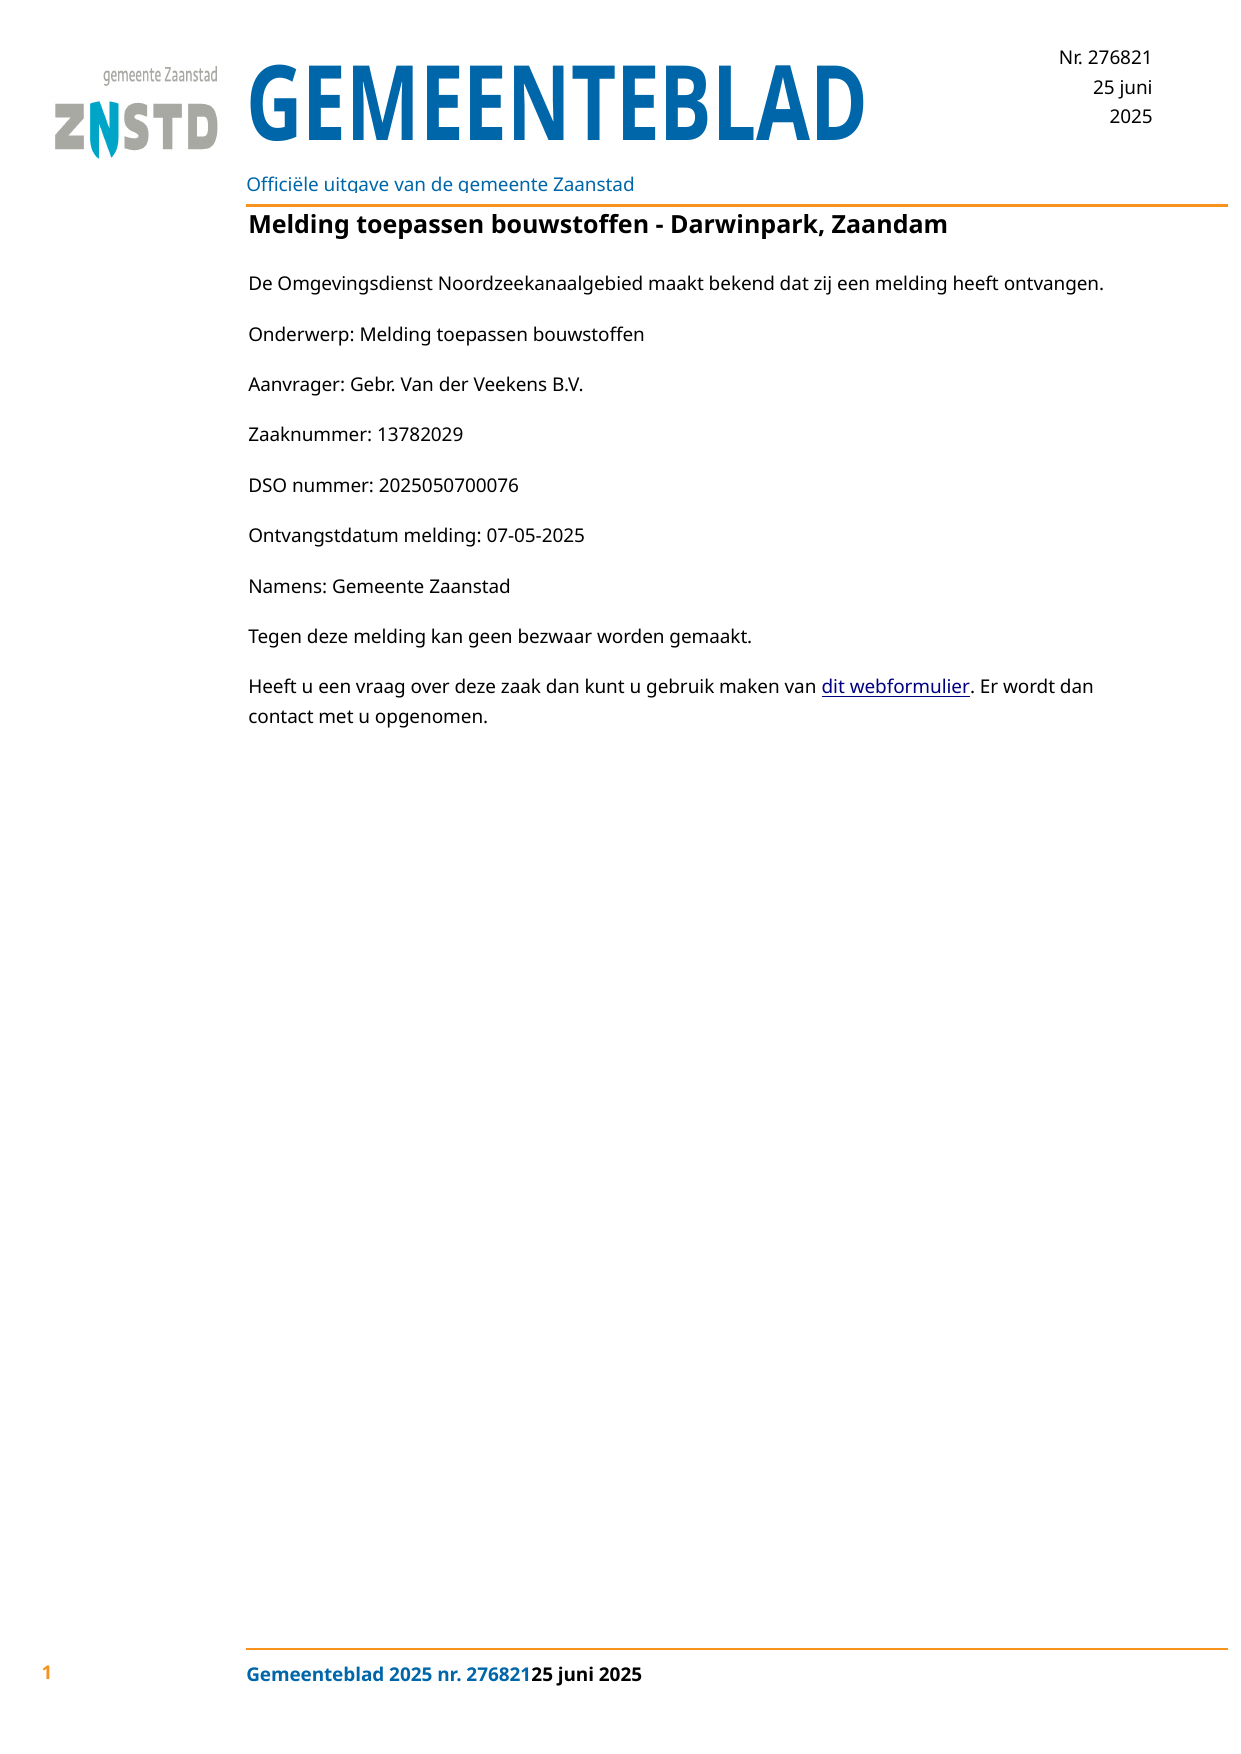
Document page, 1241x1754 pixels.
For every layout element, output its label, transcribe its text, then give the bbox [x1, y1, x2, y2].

text Onderwerp: Melding toepassen bouwstoffen [248, 321, 1152, 346]
text Melding toepassen bouwstoffen - Darwinpark, Zaandam [248, 207, 1152, 241]
text Namens: Gemeente Zaanstad [248, 573, 1152, 598]
text Zaaknummer: 13782029 [248, 422, 1152, 447]
text Aanvrager: Gebr. Van der Veekens B.V. [248, 371, 1152, 397]
text Heeft u een vraag over deze zaak dan kunt u gebruik maken van dit webformulier. Er wordt dan contact met u opgenomen. [248, 674, 1152, 729]
picture [41, 47, 231, 172]
text DSO nummer: 2025050700076 [248, 472, 1152, 498]
text De Omgevingsdienst Noordzeekanaalgebied maakt bekend dat zij een melding heeft ontvangen. [248, 270, 1152, 296]
text Ontvangstdatum melding: 07-05-2025 [248, 522, 1152, 548]
text Tegen deze melding kan geen bezwaar worden gemaakt. [248, 623, 1152, 649]
